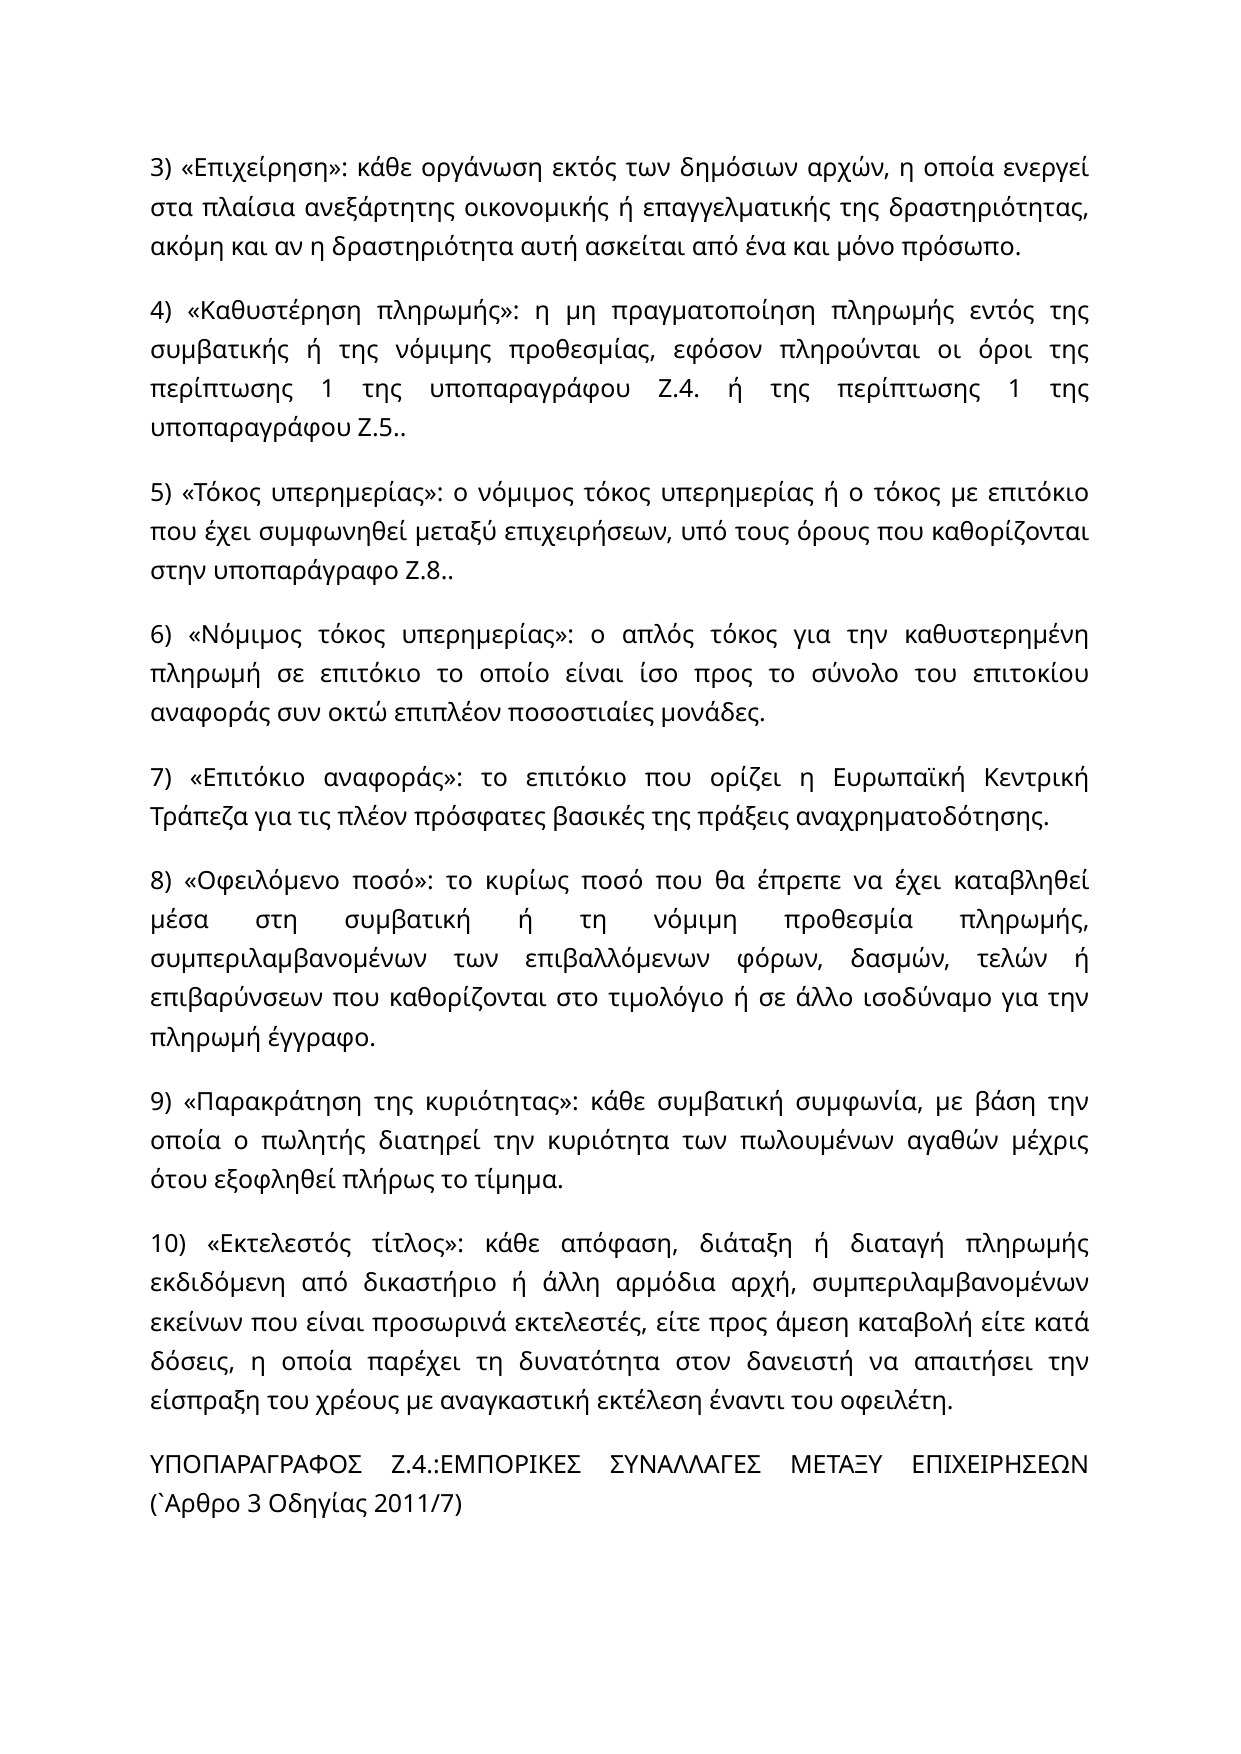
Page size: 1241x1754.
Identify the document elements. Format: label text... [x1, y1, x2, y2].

text 3) «Επιχείρηση»: κάθε οργάνωση εκτός των δημόσιων αρχών, η οποία ενεργεί στα πλαίσια ανεξάρτητης οικονομικής ή επαγγελματικής της δραστηριότητας, ακόμη και αν η δραστηριότητα αυτή ασκείται από ένα και μόνο πρόσωπο. [150, 150, 1090, 262]
text 10) «Εκτελεστός τίτλος»: κάθε απόφαση, διάταξη ή διαταγή πληρωμής εκδιδόμενη από δικαστήριο ή άλλη αρμόδια αρχή, συμπεριλαμβανομένων εκείνων που είναι προσωρινά εκτελεστές, είτε προς άμεση καταβολή είτε κατά δόσεις, η οποία παρέχει τη δυνατότητα στον δανειστή να απαιτήσει την είσπραξη του χρέους με αναγκαστική εκτέλεση έναντι του οφειλέτη. [150, 1226, 1090, 1417]
text 4) «Καθυστέρηση πληρωμής»: η μη πραγματοποίηση πληρωμής εντός της συμβατικής ή της νόμιμης προθεσμίας, εφόσον πληρούνται οι όροι της περίπτωσης 1 της υποπαραγράφου Ζ.4. ή της περίπτωσης 1 της υποπαραγράφου Ζ.5.. [150, 292, 1090, 444]
text ΥΠΟΠΑΡΑΓΡΑΦΟΣ Ζ.4.:ΕΜΠΟΡΙΚΕΣ ΣΥΝΑΛΛΑΓΕΣ ΜΕΤΑΞΥ ΕΠΙΧΕΙΡΗΣΕΩΝ (`Αρθρο 3 Οδηγίας 2011/7) [150, 1447, 1090, 1520]
text 7) «Επιτόκιο αναφοράς»: το επιτόκιο που ορίζει η Ευρωπαϊκή Κεντρική Τράπεζα για τις πλέον πρόσφατες βασικές της πράξεις αναχρηματοδότησης. [150, 759, 1090, 832]
text 8) «Οφειλόμενο ποσό»: το κυρίως ποσό που θα έπρεπε να έχει καταβληθεί μέσα στη συμβατική ή τη νόμιμη προθεσμία πληρωμής, συμπεριλαμβανομένων των επιβαλλόμενων φόρων, δασμών, τελών ή επιβαρύνσεων που καθορίζονται στο τιμολόγιο ή σε άλλο ισοδύναμο για την πληρωμή έγγραφο. [150, 862, 1090, 1053]
text 5) «Τόκος υπερημερίας»: ο νόμιμος τόκος υπερημερίας ή ο τόκος με επιτόκιο που έχει συμφωνηθεί μεταξύ επιχειρήσεων, υπό τους όρους που καθορίζονται στην υποπαράγραφο Ζ.8.. [150, 474, 1090, 587]
text 6) «Νόμιμος τόκος υπερημερίας»: ο απλός τόκος για την καθυστερημένη πληρωμή σε επιτόκιο το οποίο είναι ίσο προς το σύνολο του επιτοκίου αναφοράς συν οκτώ επιπλέον ποσοστιαίες μονάδες. [150, 617, 1090, 729]
text 9) «Παρακράτηση της κυριότητας»: κάθε συμβατική συμφωνία, με βάση την οποία ο πωλητής διατηρεί την κυριότητα των πωλουμένων αγαθών μέχρις ότου εξοφληθεί πλήρως το τίμημα. [150, 1083, 1090, 1196]
